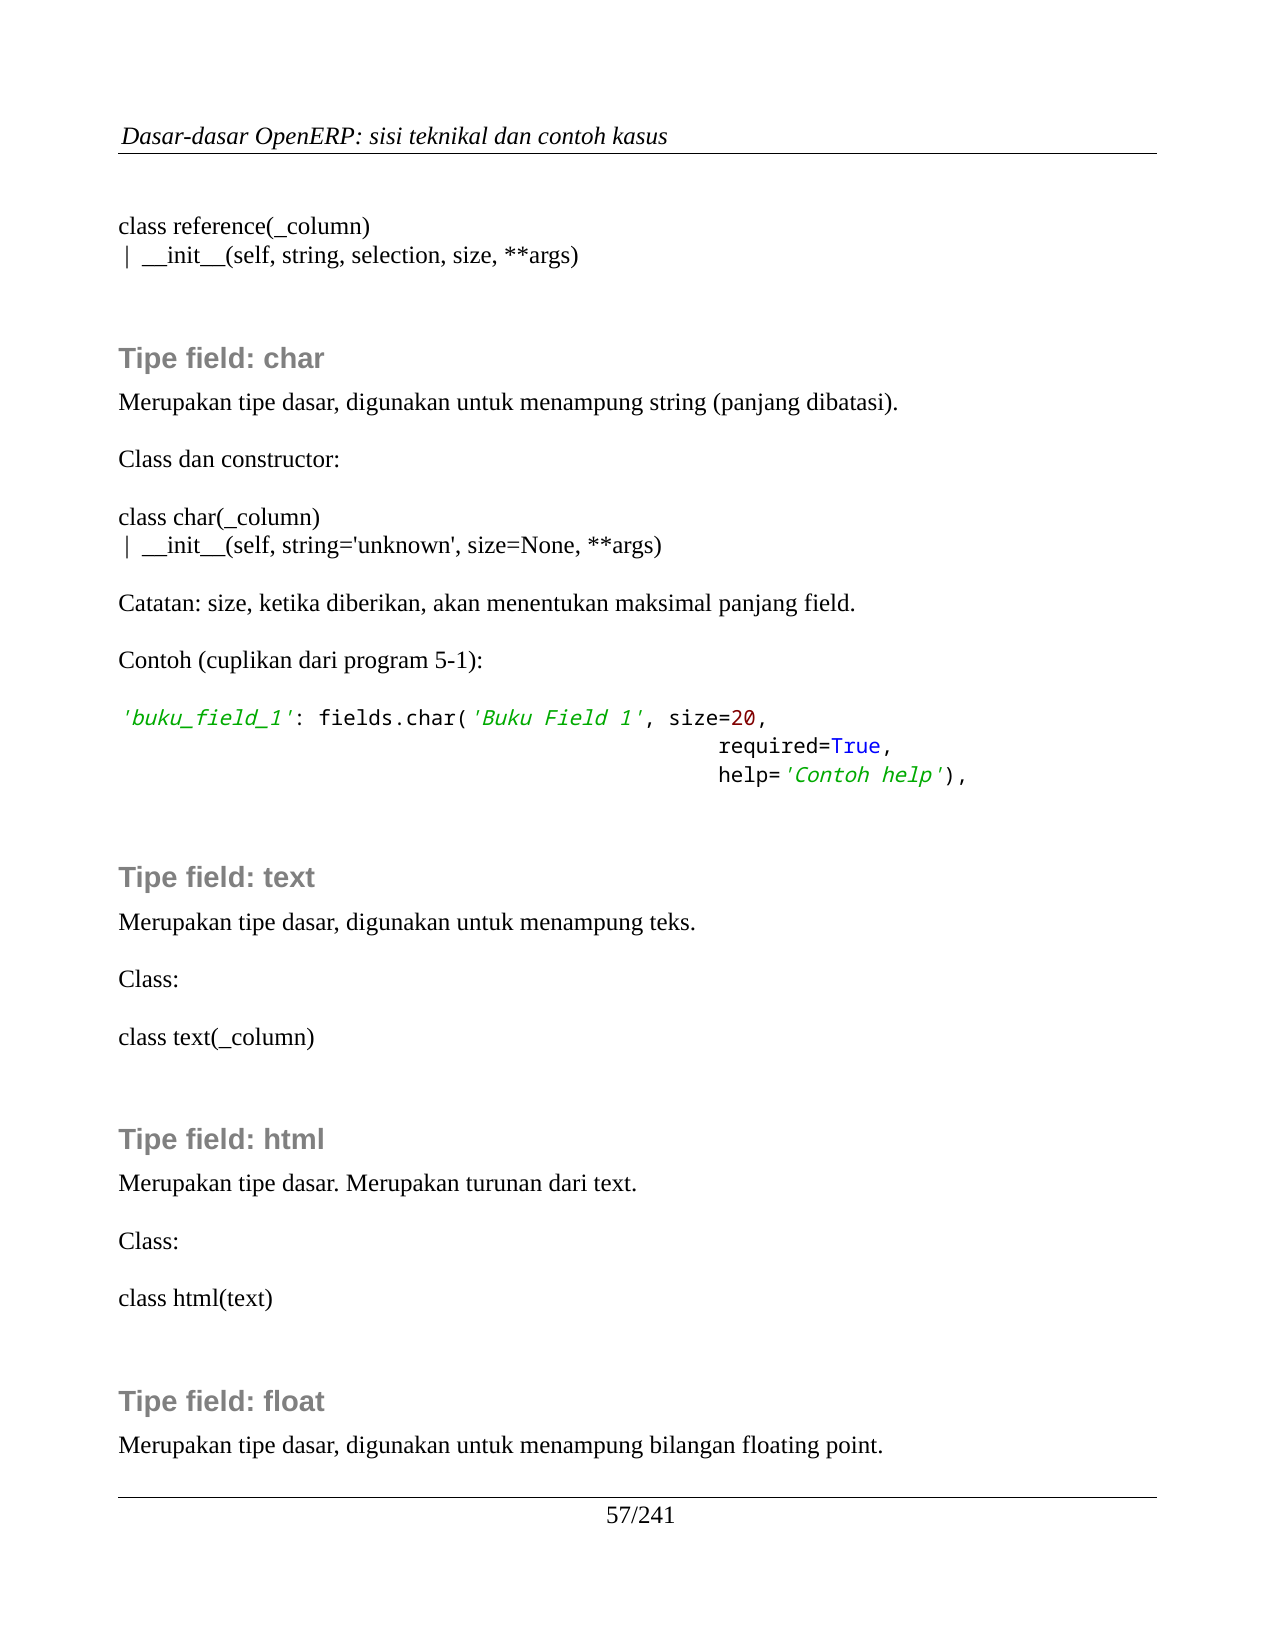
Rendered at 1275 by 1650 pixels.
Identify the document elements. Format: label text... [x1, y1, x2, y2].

text Merupakan tipe dasar. Merupakan turunan dari text. [118, 1168, 1157, 1197]
text Merupakan tipe dasar, digunakan untuk menampung bilangan floating point. [118, 1430, 1157, 1459]
text | __init__(self, string, selection, size, **args) [118, 240, 1157, 269]
subtitle Tipe field: html [118, 1122, 1157, 1156]
text class html(text) [118, 1283, 1157, 1312]
subtitle Tipe field: text [118, 861, 1157, 894]
text help='Contoh help'), [118, 760, 1157, 788]
text required=True, [118, 732, 1157, 760]
text Catatan: size, ketika diberikan, akan menentukan maksimal panjang field. [118, 588, 1157, 617]
text class reference(_column) [118, 211, 1157, 240]
text Class: [118, 964, 1157, 993]
text | __init__(self, string='unknown', size=None, **args) [118, 531, 1157, 559]
text class char(_column) [118, 502, 1157, 531]
text Class dan constructor: [118, 444, 1157, 473]
subtitle Tipe field: float [118, 1384, 1157, 1418]
text class text(_column) [118, 1022, 1157, 1050]
text Contoh (cuplikan dari program 5-1): [118, 646, 1157, 674]
text Class: [118, 1226, 1157, 1255]
text Merupakan tipe dasar, digunakan untuk menampung teks. [118, 907, 1157, 935]
text 'buku_field_1': fields.char('Buku Field 1', size=20, [118, 703, 1157, 732]
subtitle Tipe field: char [118, 341, 1157, 374]
text Merupakan tipe dasar, digunakan untuk menampung string (panjang dibatasi). [118, 387, 1157, 416]
